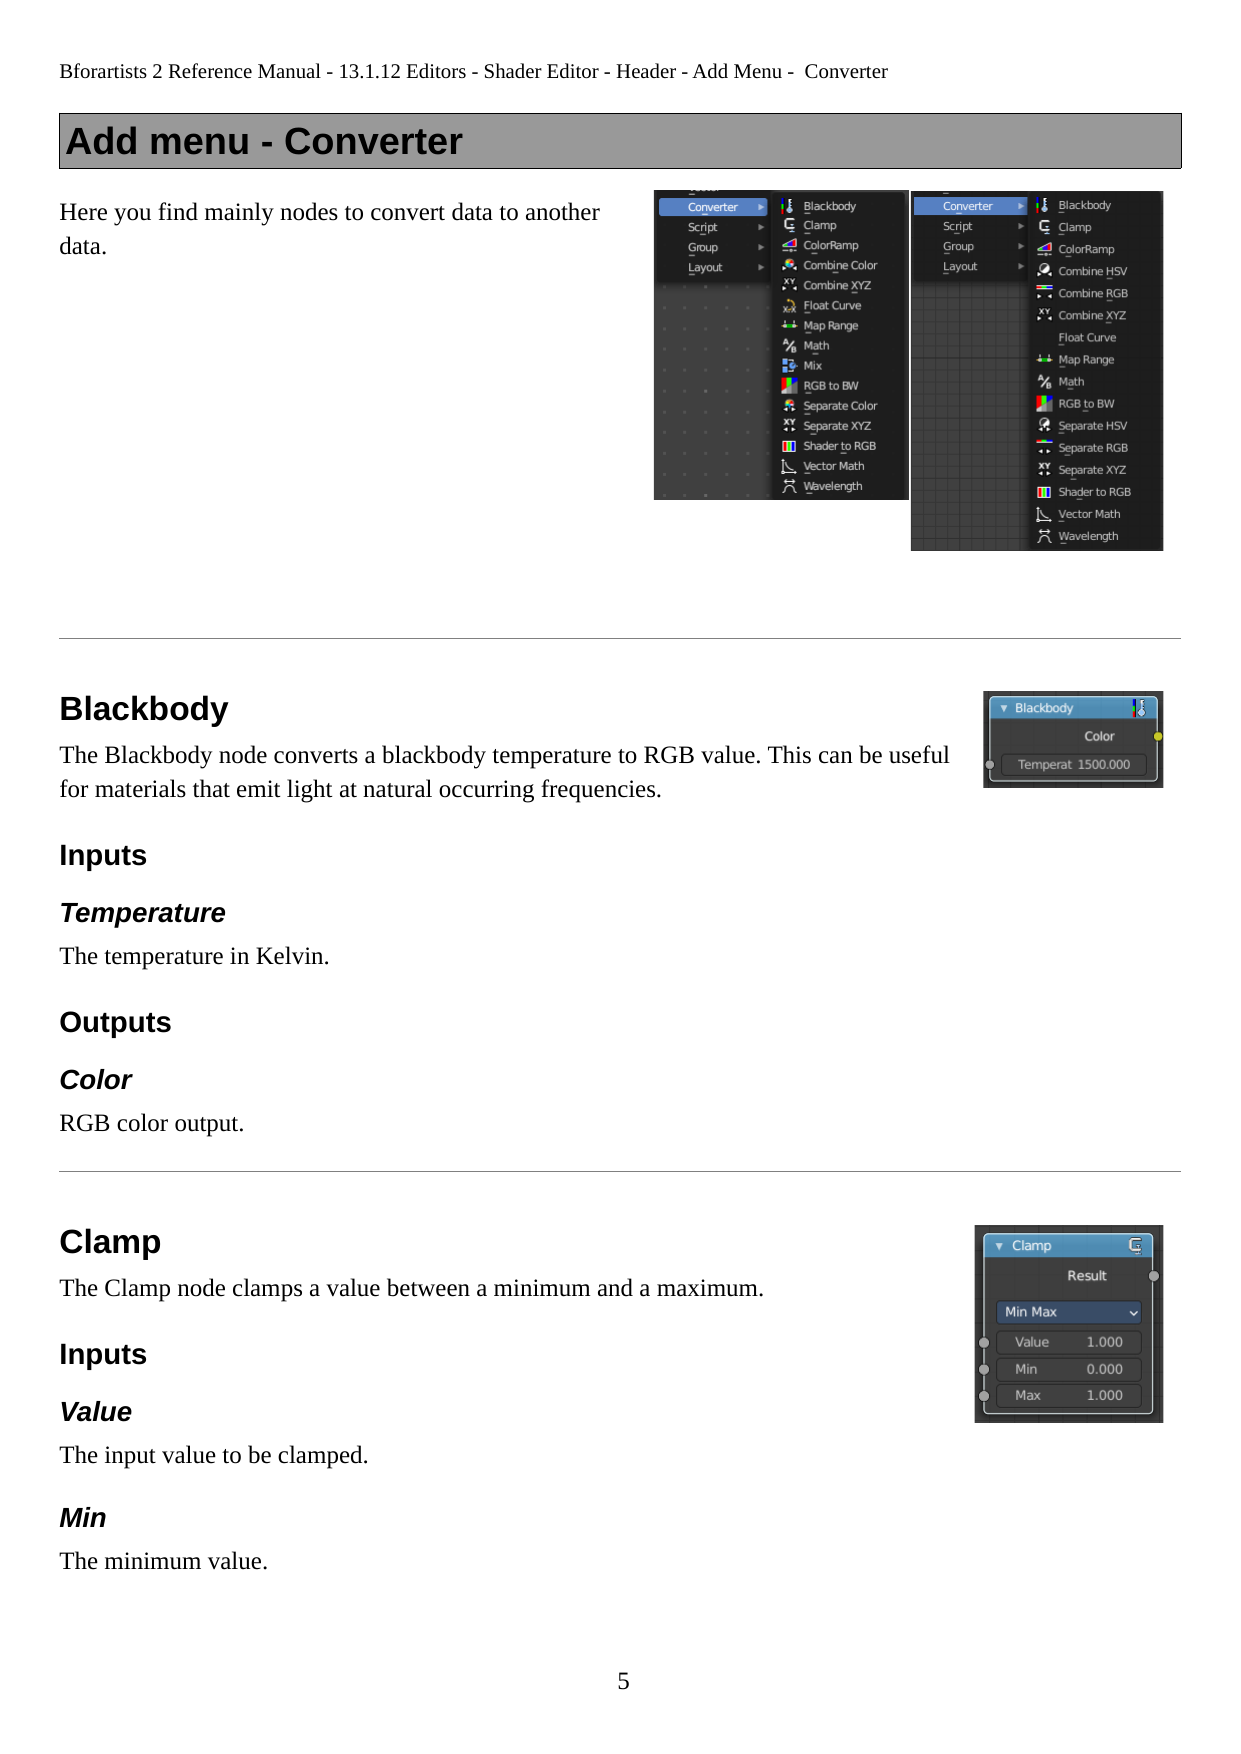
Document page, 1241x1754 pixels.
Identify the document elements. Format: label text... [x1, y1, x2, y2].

subtitle Outputs [59, 1005, 1181, 1038]
picture [653, 190, 909, 500]
picture [983, 691, 1164, 788]
picture [910, 191, 1164, 551]
subtitle Color [59, 1063, 1181, 1095]
text The Clamp node clamps a value between a minimum and a maximum. [59, 1273, 974, 1302]
text Here you find mainly nodes to convert data to another data. [59, 197, 653, 260]
text The input value to be clamped. [59, 1440, 1181, 1468]
subtitle Inputs [59, 838, 1181, 872]
table_header Add menu - Converter [60, 114, 1181, 168]
subtitle Clamp [59, 1222, 1181, 1261]
subtitle Min [59, 1501, 1181, 1533]
text The minimum value. [59, 1546, 1181, 1574]
subtitle Inputs [59, 1337, 974, 1370]
text The Blackbody node converts a blackbody temperature to RGB value. This can be useful for materials that emit light at natural occurring frequencies. [59, 740, 1181, 803]
text RGB color output. [59, 1108, 1181, 1137]
subtitle Temperature [59, 897, 1181, 928]
subtitle [1164, 1337, 1181, 1370]
picture [974, 1225, 1164, 1423]
text The temperature in Kelvin. [59, 941, 1181, 970]
subtitle Value [59, 1395, 1181, 1427]
subtitle Blackbody [59, 689, 1181, 727]
